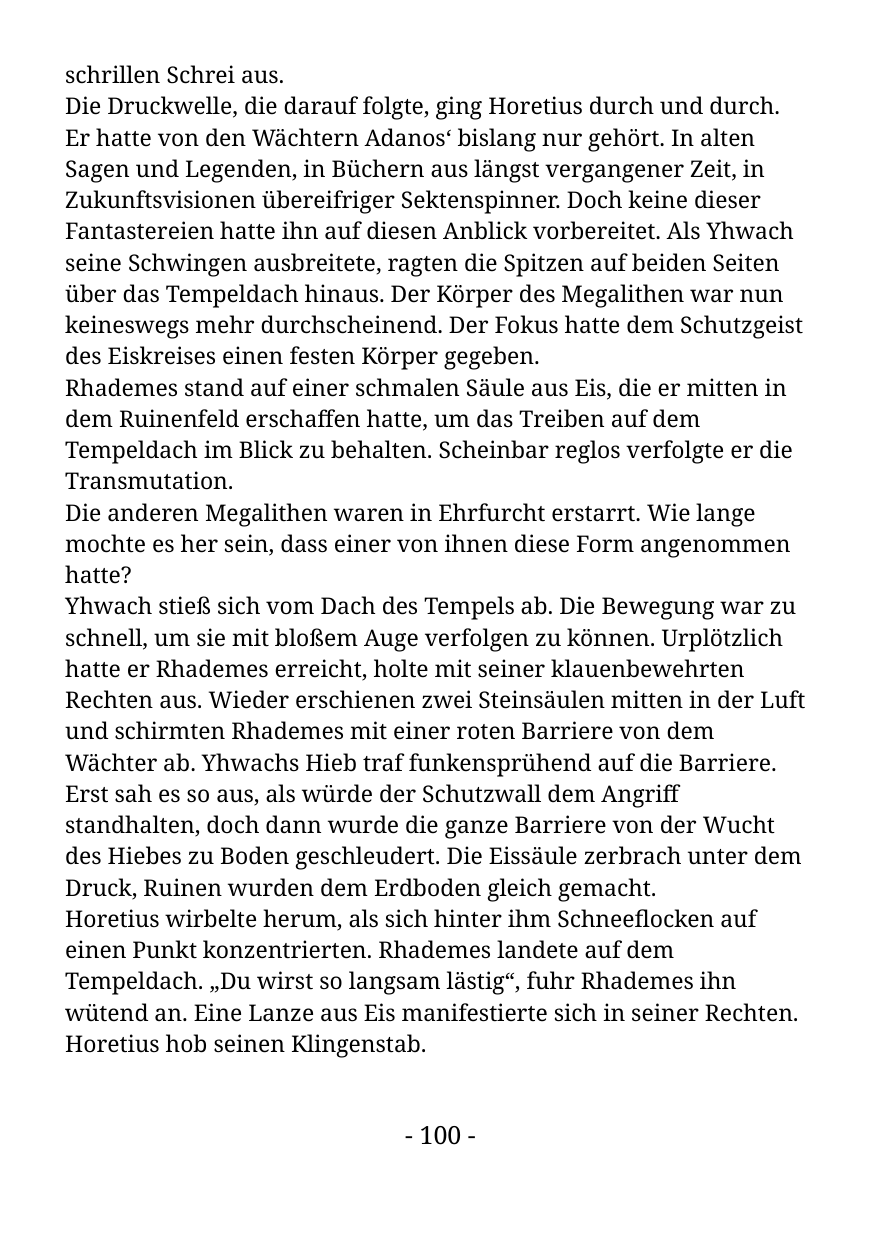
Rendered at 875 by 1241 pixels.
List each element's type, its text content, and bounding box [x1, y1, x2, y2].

text schrillen Schrei aus. Die Druckwelle, die darauf folgte, ging Horetius durch und durch. Er hatte von den Wächtern Adanos‘ bislang nur gehört. In alten Sagen und Legenden, in Büchern aus längst vergangener Zeit, in Zukunftsvisionen übereifriger Sektenspinner. Doch keine dieser Fantastereien hatte ihn auf diesen Anblick vorbereitet. Als Yhwach seine Schwingen ausbreitete, ragten die Spitzen auf beiden Seiten über das Tempeldach hinaus. Der Körper des Megalithen war nun keineswegs mehr durchscheinend. Der Fokus hatte dem Schutzgeist des Eiskreises einen festen Körper gegeben. Rhademes stand auf einer schmalen Säule aus Eis, die er mitten in dem Ruinenfeld erschaffen hatte, um das Treiben auf dem Tempeldach im Blick zu behalten. Scheinbar reglos verfolgte er die Transmutation. Die anderen Megalithen waren in Ehrfurcht erstarrt. Wie lange mochte es her sein, dass einer von ihnen diese Form angenommen hatte? Yhwach stieß sich vom Dach des Tempels ab. Die Bewegung war zu schnell, um sie mit bloßem Auge verfolgen zu können. Urplötzlich hatte er Rhademes erreicht, holte mit seiner klauenbewehrten Rechten aus. Wieder erschienen zwei Steinsäulen mitten in der Luft und schirmten Rhademes mit einer roten Barriere von dem Wächter ab. Yhwachs Hieb traf funkensprühend auf die Barriere. Erst sah es so aus, als würde der Schutzwall dem Angriff standhalten, doch dann wurde die ganze Barriere von der Wucht des Hiebes zu Boden geschleudert. Die Eissäule zerbrach unter dem Druck, Ruinen wurden dem Erdboden gleich gemacht. Horetius wirbelte herum, als sich hinter ihm Schneeflocken auf einen Punkt konzentrierten. Rhademes landete auf dem Tempeldach. „Du wirst so langsam lästig“, fuhr Rhademes ihn wütend an. Eine Lanze aus Eis manifestierte sich in seiner Rechten. Horetius hob seinen Klingenstab. [65, 59, 809, 1059]
